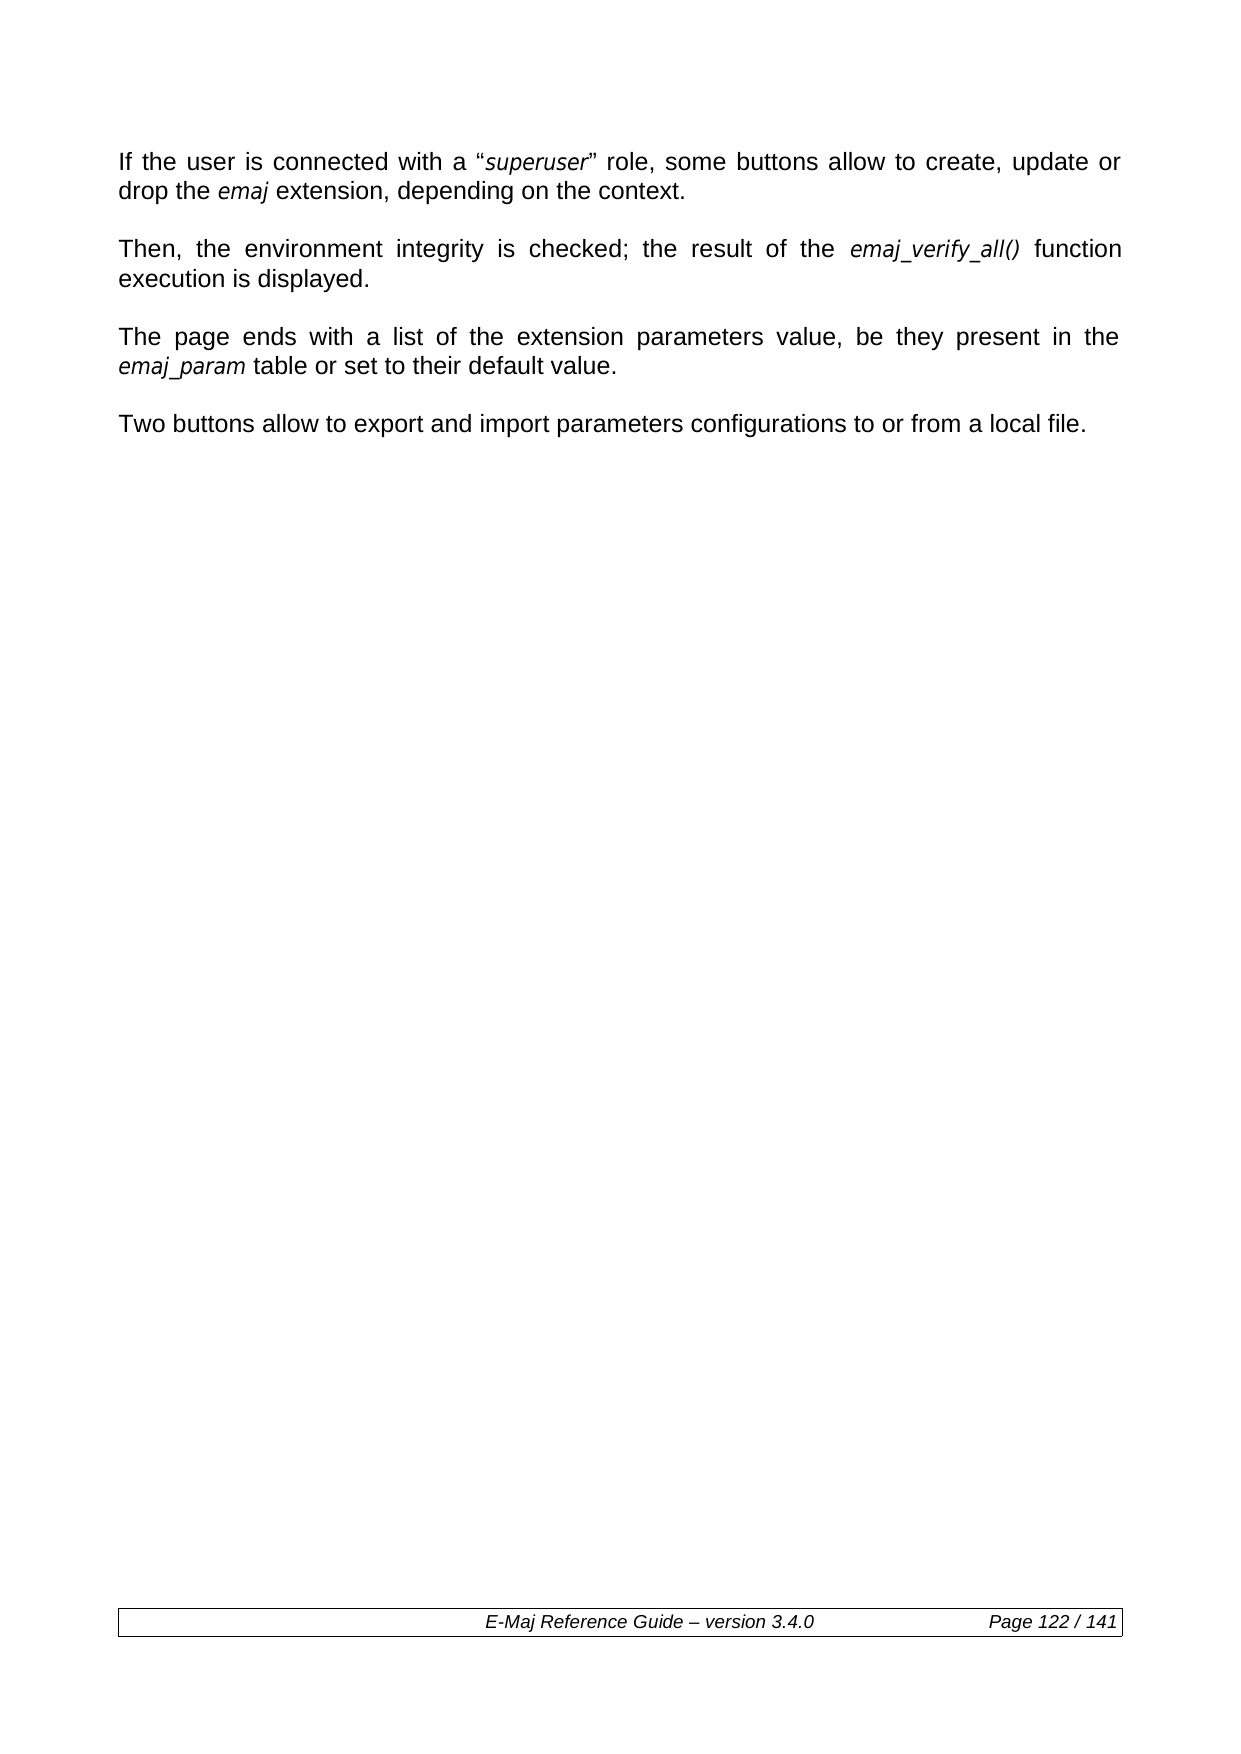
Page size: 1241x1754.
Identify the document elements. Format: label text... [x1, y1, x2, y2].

text The page ends with a list of the extension parameters value, be they present in the emaj_param table or set to their default value. [118, 322, 1122, 380]
text Two buttons allow to export and import parameters configurations to or from a local file. [118, 409, 1122, 438]
text Then, the environment integrity is checked; the result of the emaj_verify_all() function execution is displayed. [118, 234, 1122, 292]
text If the user is connected with a “superuser” role, some buttons allow to create, update or drop the emaj extension, depending on the context. [118, 147, 1122, 205]
